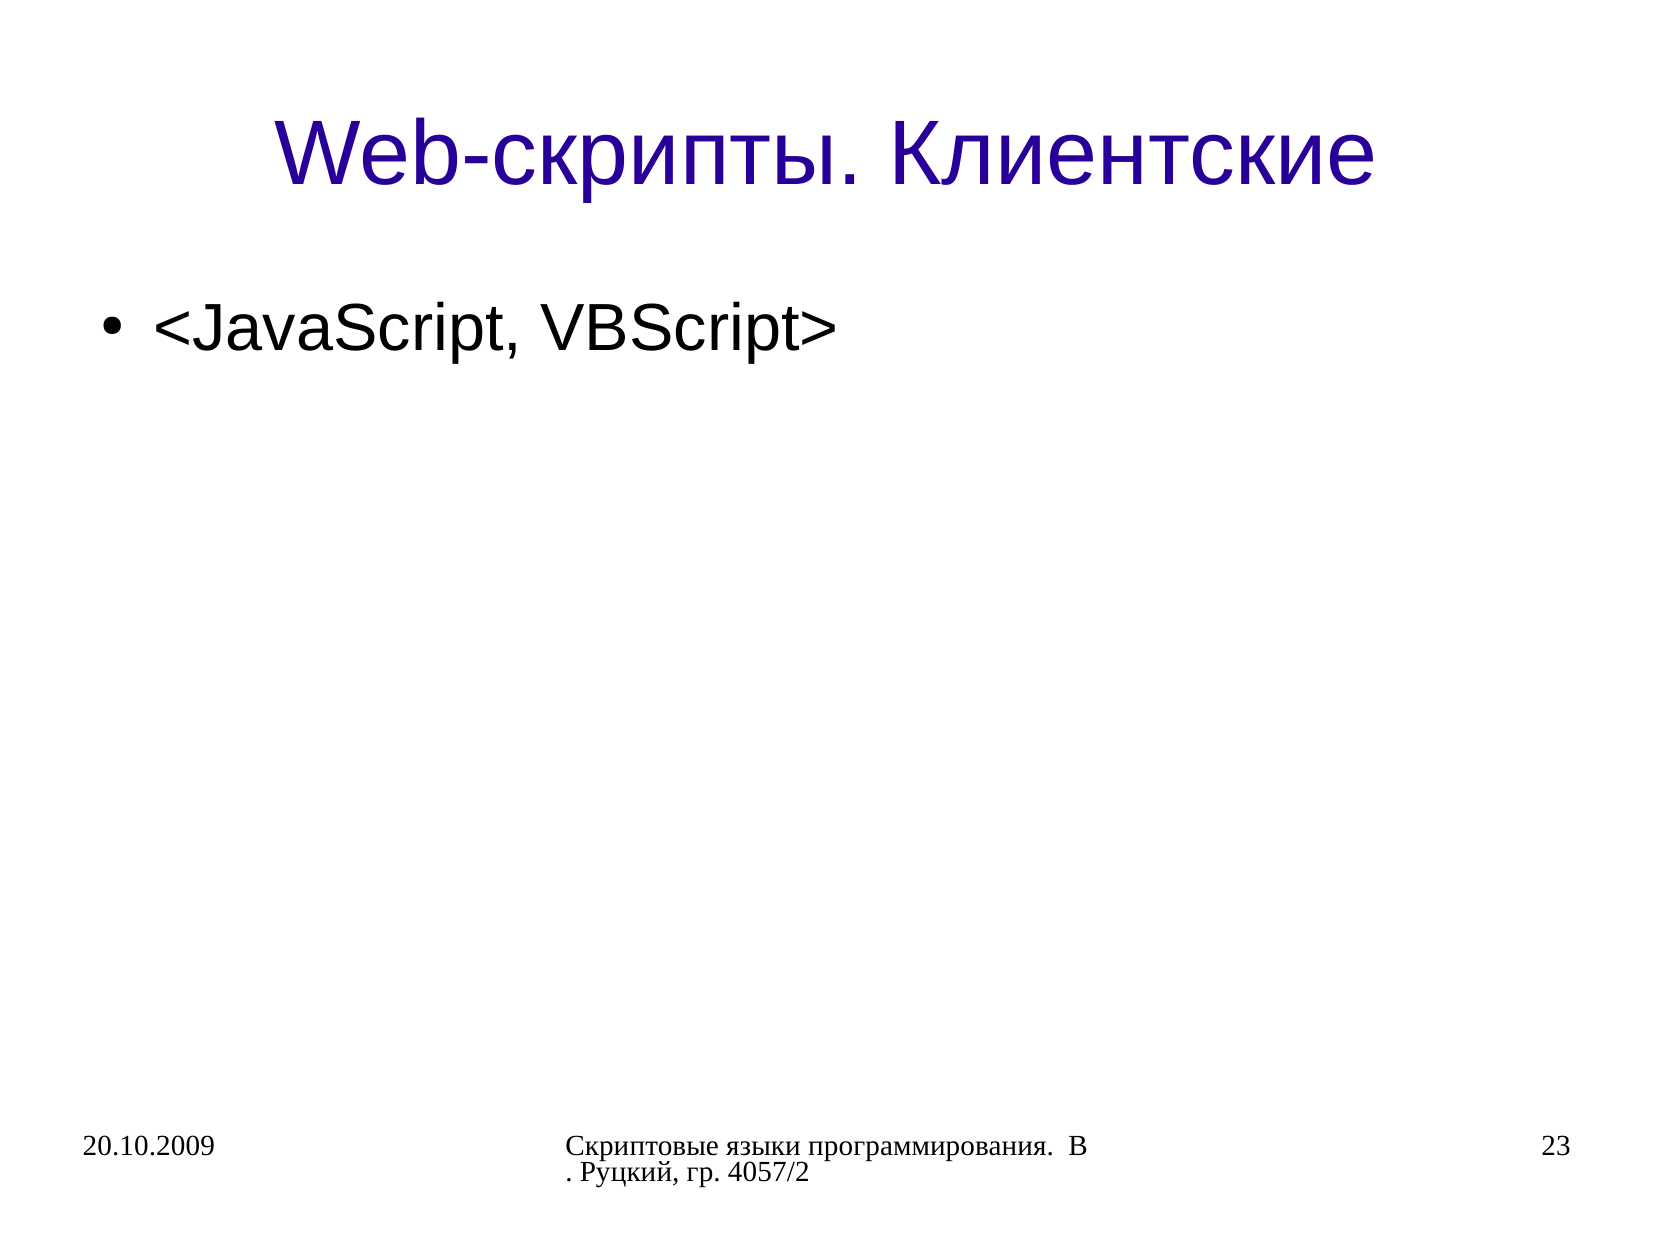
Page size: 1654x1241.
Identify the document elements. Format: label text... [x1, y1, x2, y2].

list <JavaScript, VBScript> [82, 290, 1571, 1109]
title Web-скрипты. Клиентские [82, 56, 1571, 250]
